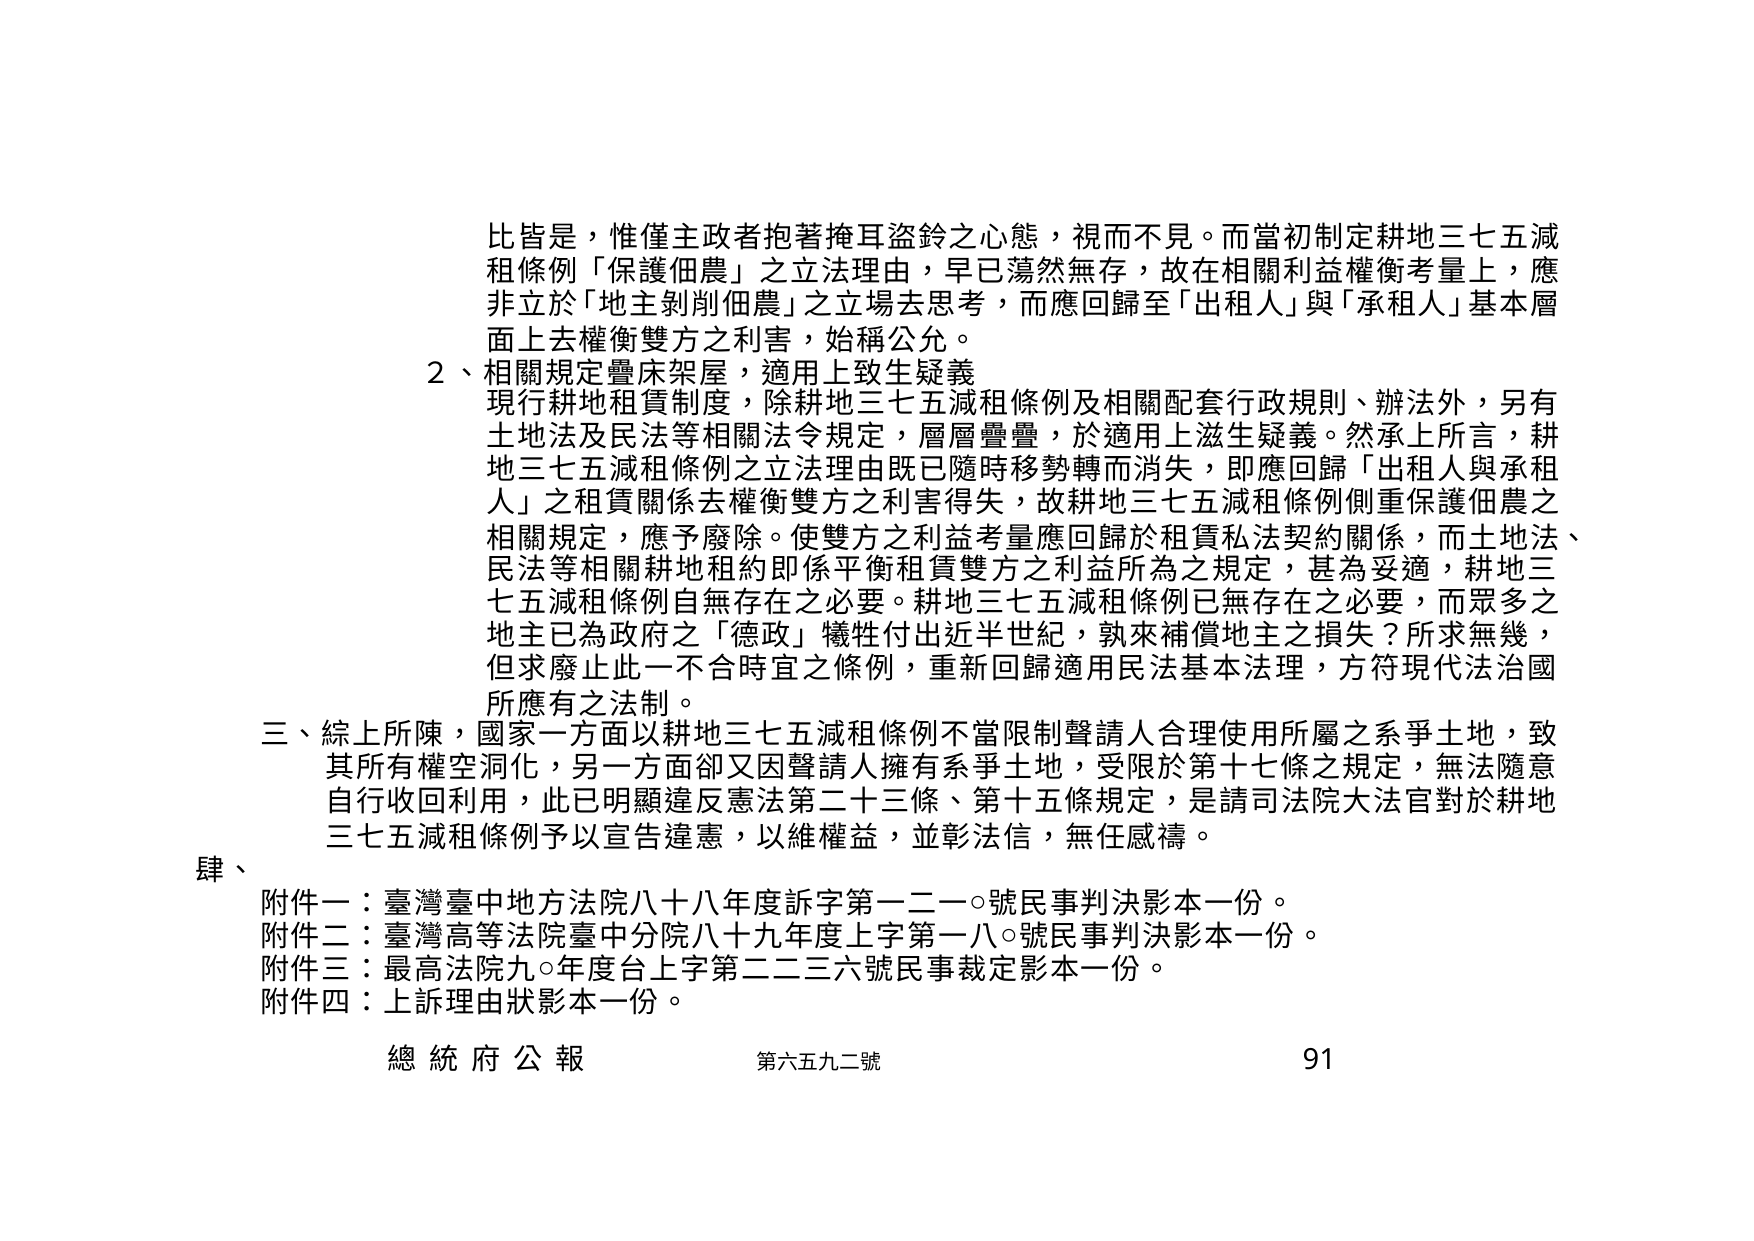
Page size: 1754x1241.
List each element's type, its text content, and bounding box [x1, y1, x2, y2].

text 附件二：臺灣高等法院臺中分院八十九年度上字第一八○號民事判決影本一份。 [260, 917, 1559, 950]
text 肆、 [195, 851, 1559, 884]
text ２、相關規定疊床架屋，適用上致生疑義 [422, 354, 1559, 387]
text 附件三：最高法院九○年度台上字第二二三六號民事裁定影本一份。 [260, 950, 1559, 983]
text 附件一：臺灣臺中地方法院八十八年度訴字第一二一○號民事判決影本一份。 [260, 884, 1559, 917]
text 比皆是，惟僅主政者抱著掩耳盜鈴之心態，視而不見。而當初制定耕地三七五減租條例「保護佃農」之立法理由，早已蕩然無存，故在相關利益權衡考量上，應非立於「地主剝削佃農」之立場去思考，而應回歸至「出租人」與「承租人」基本層面上去權衡雙方之利害，始稱公允。 [486, 221, 1559, 354]
text 三、綜上所陳，國家一方面以耕地三七五減租條例不當限制聲請人合理使用所屬之系爭土地，致其所有權空洞化，另一方面卻又因聲請人擁有系爭土地，受限於第十七條之規定，無法隨意自行收回利用，此已明顯違反憲法第二十三條、第十五條規定，是請司法院大法官對於耕地三七五減租條例予以宣告違憲，以維權益，並彰法信，無任感禱。 [260, 718, 1559, 851]
text 附件四：上訴理由狀影本一份。 [260, 983, 1559, 1016]
text 現行耕地租賃制度，除耕地三七五減租條例及相關配套行政規則、辦法外，另有土地法及民法等相關法令規定，層層疊疊，於適用上滋生疑義。然承上所言，耕地三七五減租條例之立法理由既已隨時移勢轉而消失，即應回歸「出租人與承租人」之租賃關係去權衡雙方之利害得失，故耕地三七五減租條例側重保護佃農之相關規定，應予廢除。使雙方之利益考量應回歸於租賃私法契約關係，而土地法、民法等相關耕地租約即係平衡租賃雙方之利益所為之規定，甚為妥適，耕地三七五減租條例自無存在之必要。耕地三七五減租條例已無存在之必要，而眾多之地主已為政府之「德政」犧牲付出近半世紀，孰來補償地主之損失？所求無幾，但求廢止此一不合時宜之條例，重新回歸適用民法基本法理，方符現代法治國所應有之法制。 [486, 387, 1559, 718]
